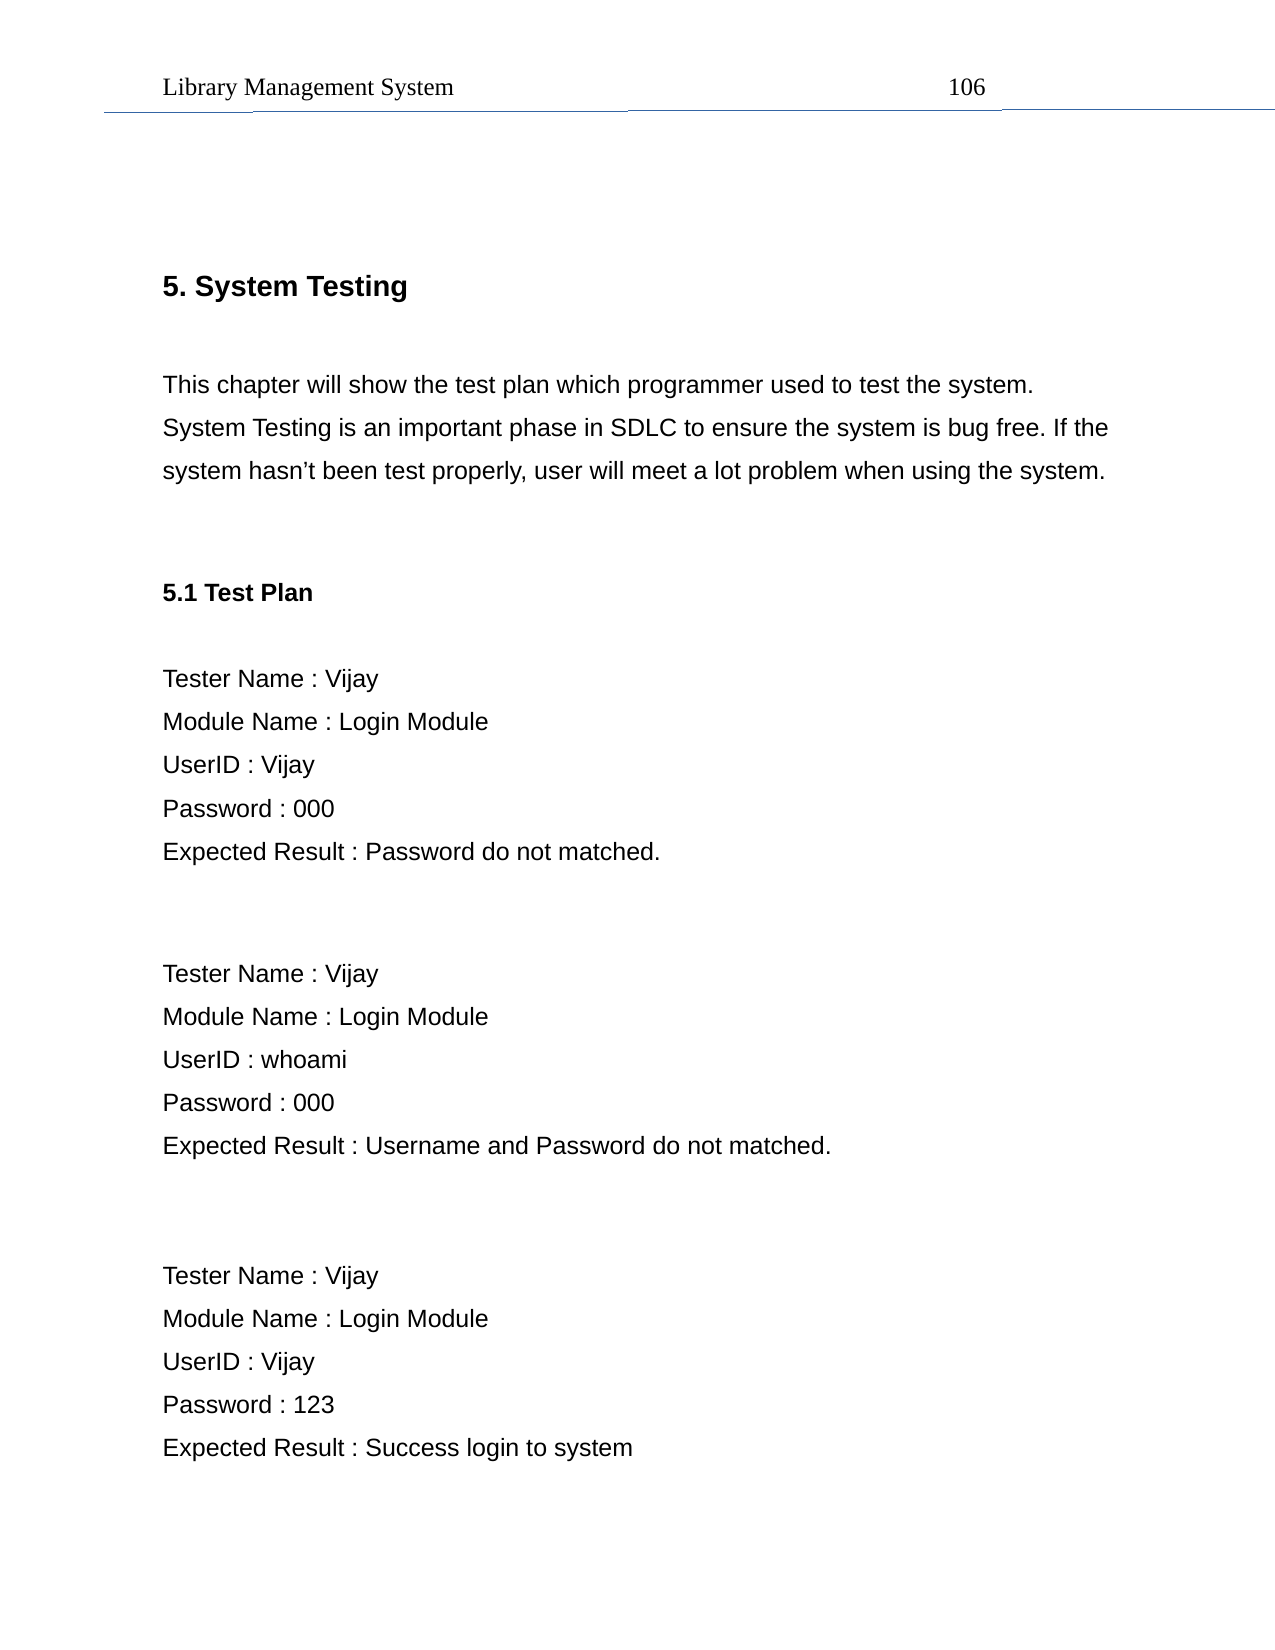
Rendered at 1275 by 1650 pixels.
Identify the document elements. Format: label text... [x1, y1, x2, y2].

text 5.1 Test Plan [162, 578, 1119, 607]
text Module Name : Login Module [162, 1304, 1119, 1333]
text Module Name : Login Module [162, 1002, 1119, 1031]
text Tester Name : Vijay [162, 959, 1119, 988]
text UserID : whoami [162, 1045, 1119, 1074]
text UserID : Vijay [162, 1347, 1119, 1376]
text Tester Name : Vijay [162, 664, 1119, 693]
text Password : 123 [162, 1390, 1119, 1419]
text Expected Result : Password do not matched. [162, 837, 1119, 866]
text Password : 000 [162, 1088, 1119, 1117]
text 5. System Testing [162, 269, 1119, 303]
text Password : 000 [162, 794, 1119, 822]
text Tester Name : Vijay [162, 1261, 1119, 1289]
text Expected Result : Success login to system [162, 1433, 1119, 1462]
text Expected Result : Username and Password do not matched. [162, 1131, 1119, 1160]
text UserID : Vijay [162, 751, 1119, 779]
text This chapter will show the test plan which programmer used to test the system. System Testing is an important phase in SDLC to ensure the system is bug free. If the system hasn’t been test properly, user will meet a lot problem when using the system. [162, 370, 1119, 485]
text Module Name : Login Module [162, 707, 1119, 736]
